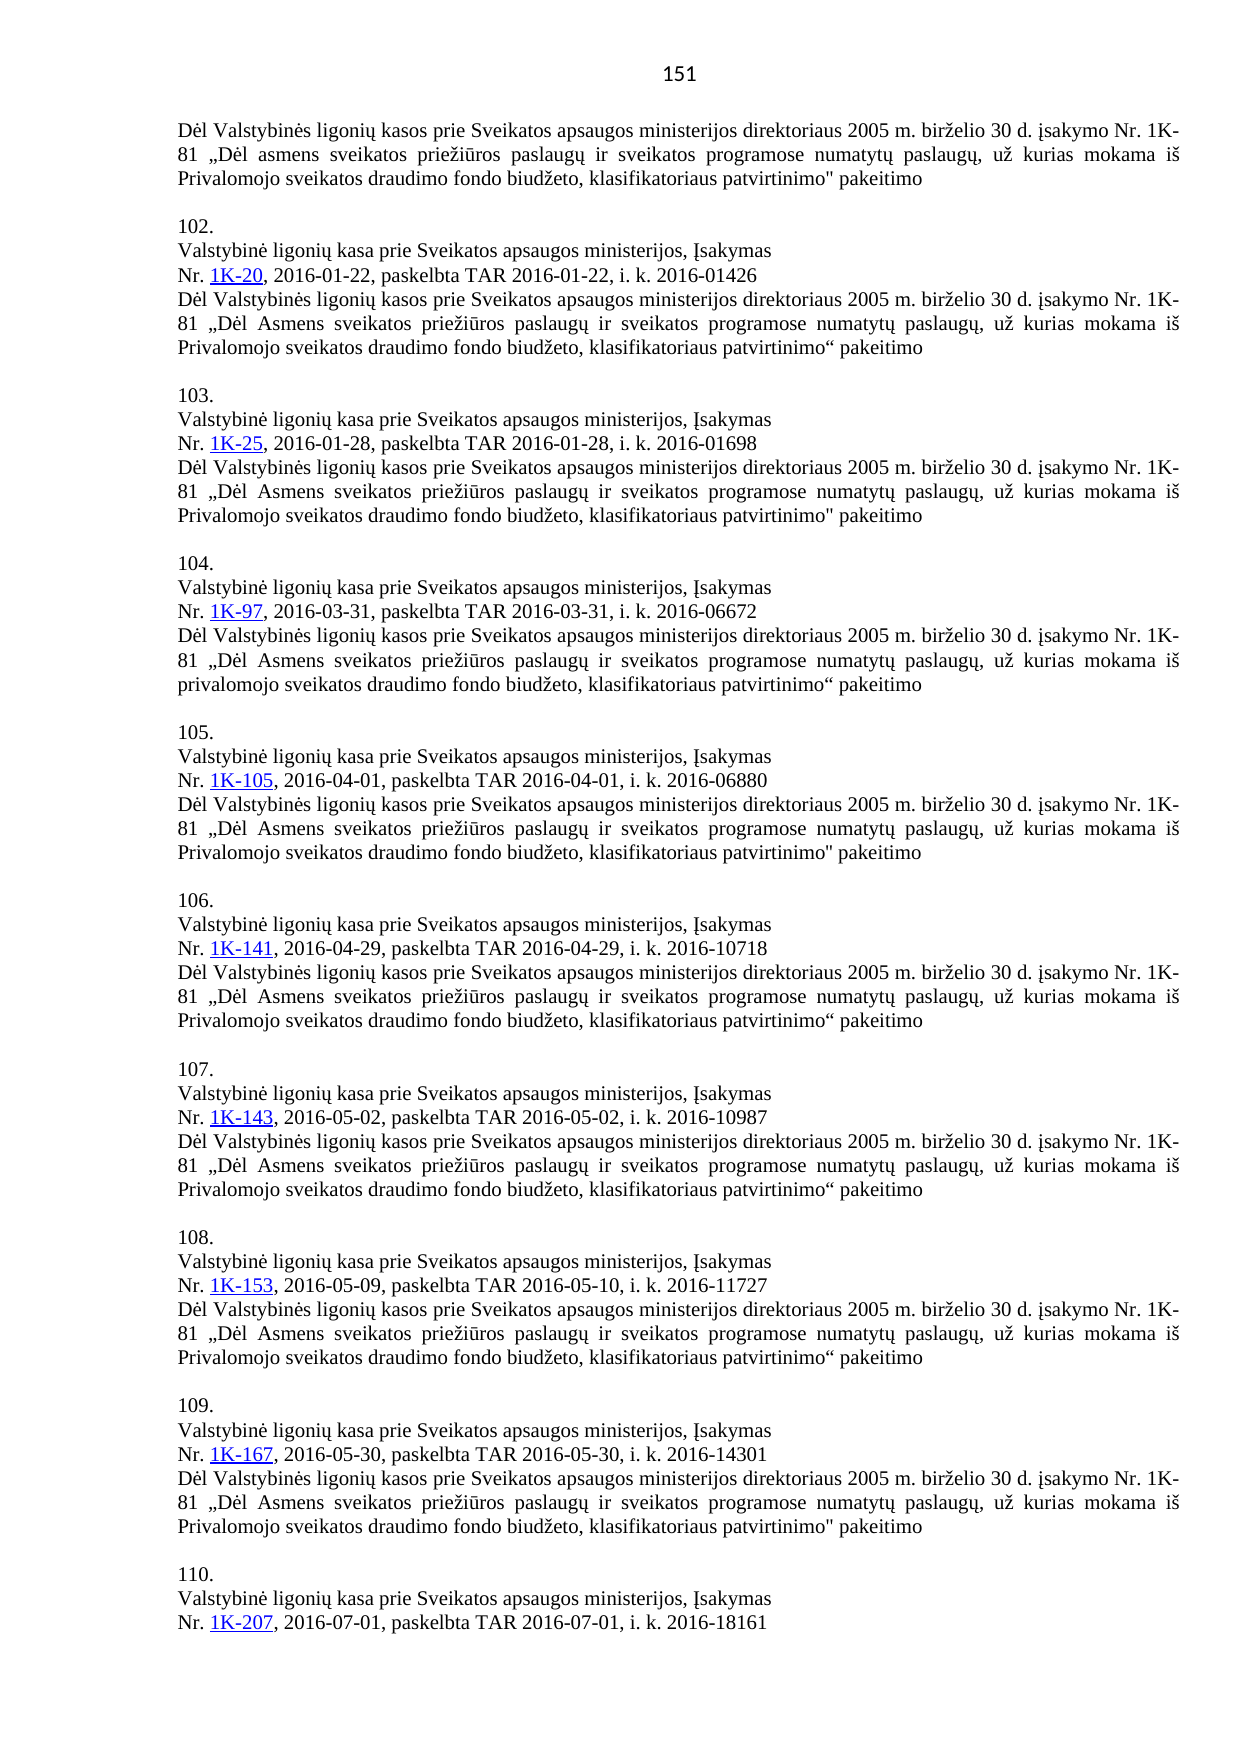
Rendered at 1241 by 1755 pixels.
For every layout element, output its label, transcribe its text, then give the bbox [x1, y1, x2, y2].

text Nr. 1K-25, 2016-01-28, paskelbta TAR 2016-01-28, i. k. 2016-01698 [177, 431, 1181, 455]
text Dėl Valstybinės ligonių kasos prie Sveikatos apsaugos ministerijos direktoriaus 2005 m. birželio 30 d. įsakymo Nr. 1K-81 „Dėl Asmens sveikatos priežiūros paslaugų ir sveikatos programose numatytų paslaugų, už kurias mokama iš Privalomojo sveikatos draudimo fondo biudžeto, klasifikatoriaus patvirtinimo“ pakeitimo [177, 960, 1181, 1032]
text Nr. 1K-167, 2016-05-30, paskelbta TAR 2016-05-30, i. k. 2016-14301 [177, 1442, 1181, 1466]
text 108. [177, 1225, 1181, 1249]
text Valstybinė ligonių kasa prie Sveikatos apsaugos ministerijos, Įsakymas [177, 1249, 1181, 1273]
text Valstybinė ligonių kasa prie Sveikatos apsaugos ministerijos, Įsakymas [177, 744, 1181, 768]
text Valstybinė ligonių kasa prie Sveikatos apsaugos ministerijos, Įsakymas [177, 912, 1181, 936]
text Nr. 1K-143, 2016-05-02, paskelbta TAR 2016-05-02, i. k. 2016-10987 [177, 1105, 1181, 1129]
text Valstybinė ligonių kasa prie Sveikatos apsaugos ministerijos, Įsakymas [177, 1081, 1181, 1105]
text Valstybinė ligonių kasa prie Sveikatos apsaugos ministerijos, Įsakymas [177, 575, 1181, 599]
text 107. [177, 1057, 1181, 1081]
text 105. [177, 720, 1181, 744]
text 103. [177, 383, 1181, 407]
text 104. [177, 551, 1181, 575]
text Nr. 1K-207, 2016-07-01, paskelbta TAR 2016-07-01, i. k. 2016-18161 [177, 1610, 1181, 1634]
text 110. [177, 1562, 1181, 1586]
text Dėl Valstybinės ligonių kasos prie Sveikatos apsaugos ministerijos direktoriaus 2005 m. birželio 30 d. įsakymo Nr. 1K-81 „Dėl Asmens sveikatos priežiūros paslaugų ir sveikatos programose numatytų paslaugų, už kurias mokama iš Privalomojo sveikatos draudimo fondo biudžeto, klasifikatoriaus patvirtinimo“ pakeitimo [177, 287, 1181, 359]
text Nr. 1K-141, 2016-04-29, paskelbta TAR 2016-04-29, i. k. 2016-10718 [177, 936, 1181, 960]
text Nr. 1K-20, 2016-01-22, paskelbta TAR 2016-01-22, i. k. 2016-01426 [177, 262, 1181, 287]
text Nr. 1K-97, 2016-03-31, paskelbta TAR 2016-03-31, i. k. 2016-06672 [177, 599, 1181, 623]
text Valstybinė ligonių kasa prie Sveikatos apsaugos ministerijos, Įsakymas [177, 1417, 1181, 1442]
text Dėl Valstybinės ligonių kasos prie Sveikatos apsaugos ministerijos direktoriaus 2005 m. birželio 30 d. įsakymo Nr. 1K-81 „Dėl asmens sveikatos priežiūros paslaugų ir sveikatos programose numatytų paslaugų, už kurias mokama iš Privalomojo sveikatos draudimo fondo biudžeto, klasifikatoriaus patvirtinimo" pakeitimo [177, 118, 1181, 190]
text 106. [177, 888, 1181, 912]
text Dėl Valstybinės ligonių kasos prie Sveikatos apsaugos ministerijos direktoriaus 2005 m. birželio 30 d. įsakymo Nr. 1K-81 „Dėl Asmens sveikatos priežiūros paslaugų ir sveikatos programose numatytų paslaugų, už kurias mokama iš privalomojo sveikatos draudimo fondo biudžeto, klasifikatoriaus patvirtinimo“ pakeitimo [177, 623, 1181, 696]
text Valstybinė ligonių kasa prie Sveikatos apsaugos ministerijos, Įsakymas [177, 1586, 1181, 1610]
text Dėl Valstybinės ligonių kasos prie Sveikatos apsaugos ministerijos direktoriaus 2005 m. birželio 30 d. įsakymo Nr. 1K-81 „Dėl Asmens sveikatos priežiūros paslaugų ir sveikatos programose numatytų paslaugų, už kurias mokama iš Privalomojo sveikatos draudimo fondo biudžeto, klasifikatoriaus patvirtinimo“ pakeitimo [177, 1129, 1181, 1201]
text Valstybinė ligonių kasa prie Sveikatos apsaugos ministerijos, Įsakymas [177, 238, 1181, 262]
text Dėl Valstybinės ligonių kasos prie Sveikatos apsaugos ministerijos direktoriaus 2005 m. birželio 30 d. įsakymo Nr. 1K-81 „Dėl Asmens sveikatos priežiūros paslaugų ir sveikatos programose numatytų paslaugų, už kurias mokama iš Privalomojo sveikatos draudimo fondo biudžeto, klasifikatoriaus patvirtinimo" pakeitimo [177, 455, 1181, 527]
text 109. [177, 1393, 1181, 1417]
text Dėl Valstybinės ligonių kasos prie Sveikatos apsaugos ministerijos direktoriaus 2005 m. birželio 30 d. įsakymo Nr. 1K-81 „Dėl Asmens sveikatos priežiūros paslaugų ir sveikatos programose numatytų paslaugų, už kurias mokama iš Privalomojo sveikatos draudimo fondo biudžeto, klasifikatoriaus patvirtinimo“ pakeitimo [177, 1297, 1181, 1369]
text Dėl Valstybinės ligonių kasos prie Sveikatos apsaugos ministerijos direktoriaus 2005 m. birželio 30 d. įsakymo Nr. 1K-81 „Dėl Asmens sveikatos priežiūros paslaugų ir sveikatos programose numatytų paslaugų, už kurias mokama iš Privalomojo sveikatos draudimo fondo biudžeto, klasifikatoriaus patvirtinimo" pakeitimo [177, 1466, 1181, 1538]
text 102. [177, 214, 1181, 238]
text Nr. 1K-153, 2016-05-09, paskelbta TAR 2016-05-10, i. k. 2016-11727 [177, 1273, 1181, 1297]
text Nr. 1K-105, 2016-04-01, paskelbta TAR 2016-04-01, i. k. 2016-06880 [177, 768, 1181, 792]
text Valstybinė ligonių kasa prie Sveikatos apsaugos ministerijos, Įsakymas [177, 407, 1181, 431]
text Dėl Valstybinės ligonių kasos prie Sveikatos apsaugos ministerijos direktoriaus 2005 m. birželio 30 d. įsakymo Nr. 1K-81 „Dėl Asmens sveikatos priežiūros paslaugų ir sveikatos programose numatytų paslaugų, už kurias mokama iš Privalomojo sveikatos draudimo fondo biudžeto, klasifikatoriaus patvirtinimo'' pakeitimo [177, 792, 1181, 864]
